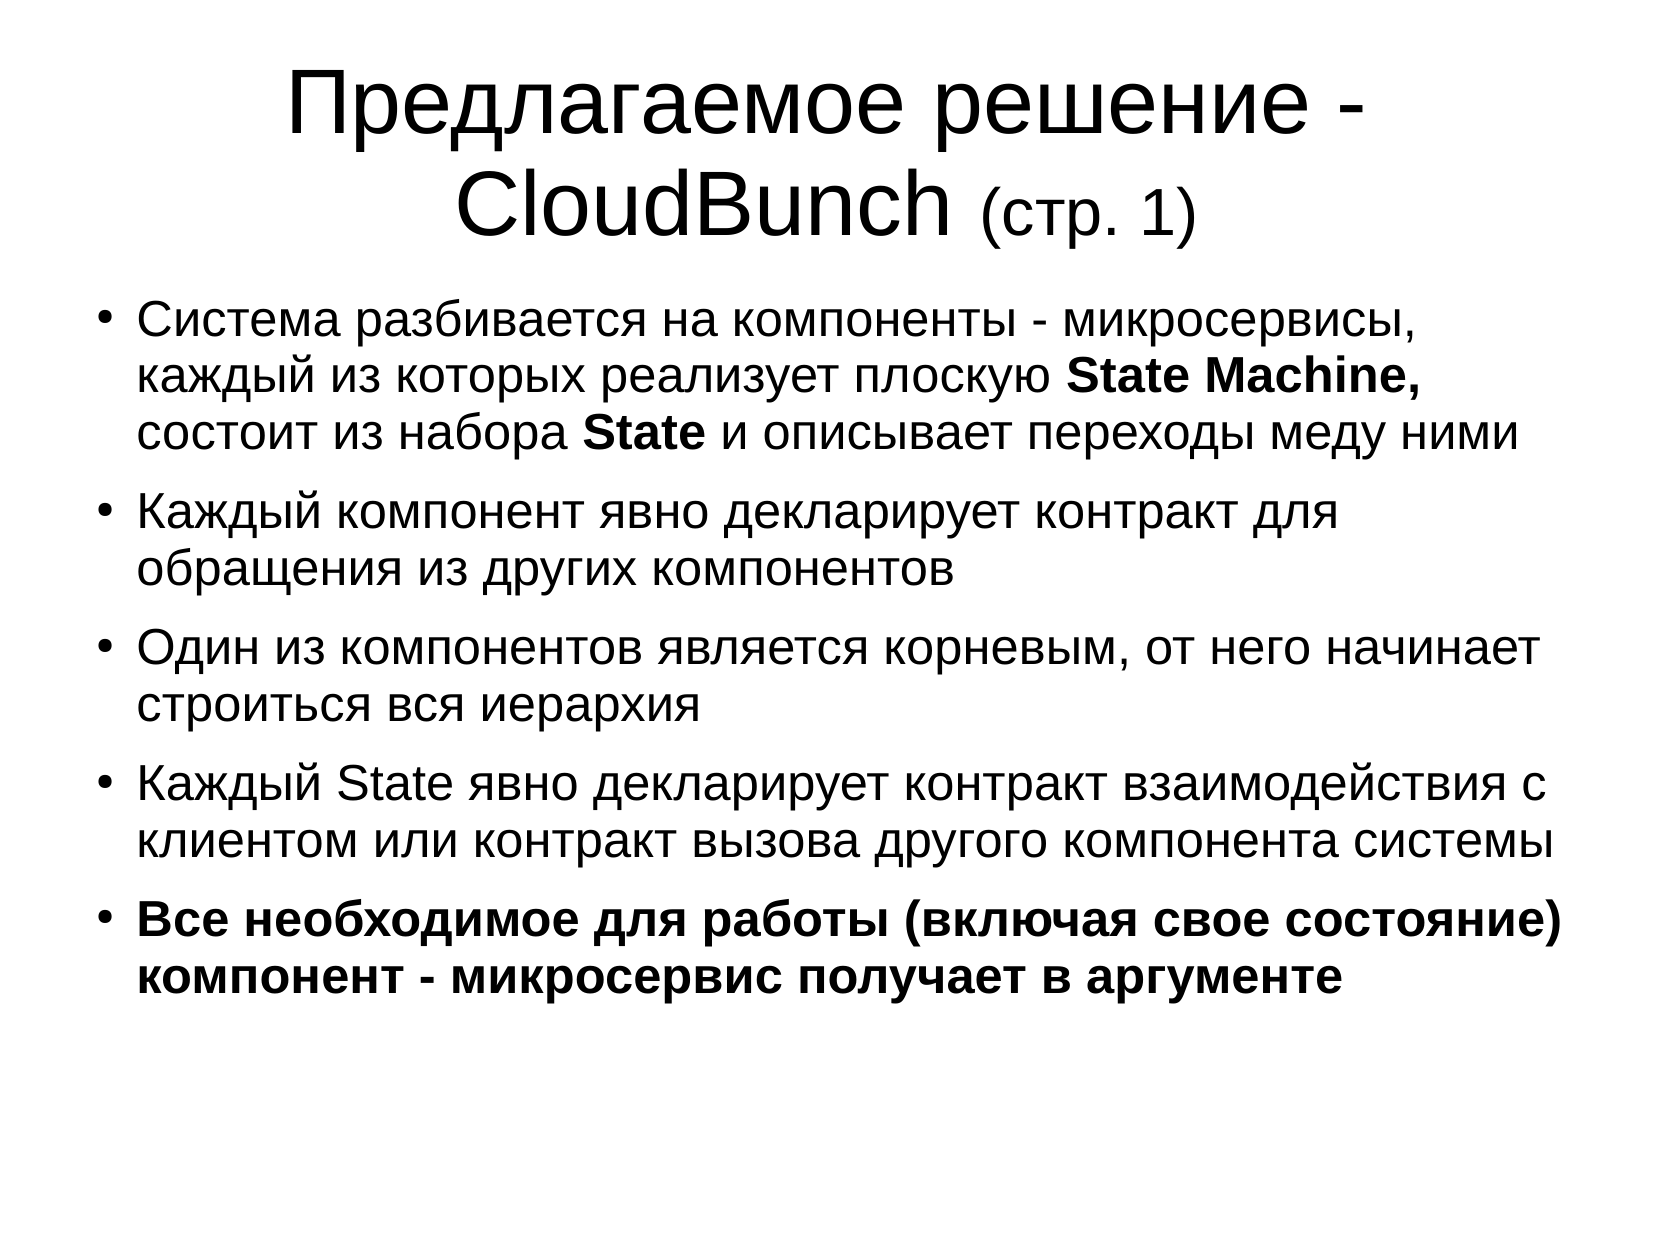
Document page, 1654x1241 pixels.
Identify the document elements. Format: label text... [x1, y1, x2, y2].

title Предлагаемое решение - CloudBunch (стр. 1) [82, 49, 1571, 257]
list Система разбивается на компоненты - микросервисы, каждый из которых реализует плоскую State Machine, состоит из набора State и описывает переходы меду ними Каждый компонент явно декларирует контракт для обращения из других компонентов Один из компонентов является корневым, от него начинает строиться вся иерархия Каждый State явно декларирует контракт взаимодействия с клиентом или контракт вызова другого компонента системы Все необходимое для работы (включая свое состояние) компонент - микросервис получает в аргументе [82, 290, 1571, 1010]
